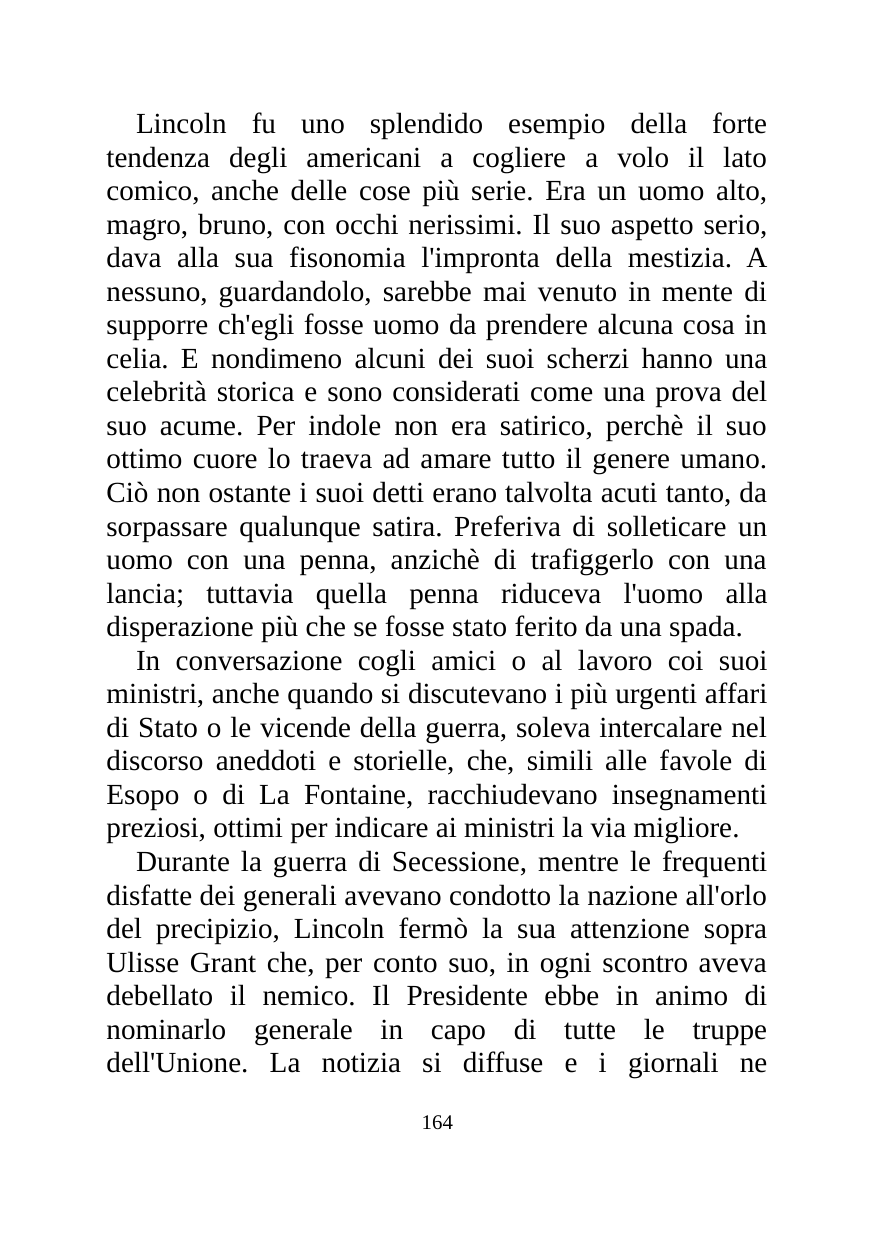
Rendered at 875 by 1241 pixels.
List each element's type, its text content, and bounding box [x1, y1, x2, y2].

text Lincoln fu uno splendido esempio della forte tendenza degli americani a cogliere a volo il lato comico, anche delle cose più serie. Era un uomo alto, magro, bruno, con occhi nerissimi. Il suo aspetto serio, dava alla sua fisonomia l'impronta della mestizia. A nessuno, guardandolo, sarebbe mai venuto in mente di supporre ch'egli fosse uomo da prendere alcuna cosa in celia. E nondimeno alcuni dei suoi scherzi hanno una celebrità storica e sono considerati come una prova del suo acume. Per indole non era satirico, perchè il suo ottimo cuore lo traeva ad amare tutto il genere umano. Ciò non ostante i suoi detti erano talvolta acuti tanto, da sorpassare qualunque satira. Preferiva di solleticare un uomo con una penna, anzichè di trafiggerlo con una lancia; tuttavia quella penna riduceva l'uomo alla disperazione più che se fosse stato ferito da una spada. [106, 106, 768, 643]
text Durante la guerra di Secessione, mentre le frequenti disfatte dei generali avevano condotto la nazione all'orlo del precipizio, Lincoln fermò la sua attenzione sopra Ulisse Grant che, per conto suo, in ogni scontro aveva debellato il nemico. Il Presidente ebbe in animo di nominarlo generale in capo di tutte le truppe dell'Unione. La notizia si diffuse e i giornali ne [106, 844, 768, 1079]
text In conversazione cogli amici o al lavoro coi suoi ministri, anche quando si discutevano i più urgenti affari di Stato o le vicende della guerra, soleva intercalare nel discorso aneddoti e storielle, che, simili alle favole di Esopo o di La Fontaine, racchiudevano insegnamenti preziosi, ottimi per indicare ai ministri la via migliore. [106, 643, 768, 844]
